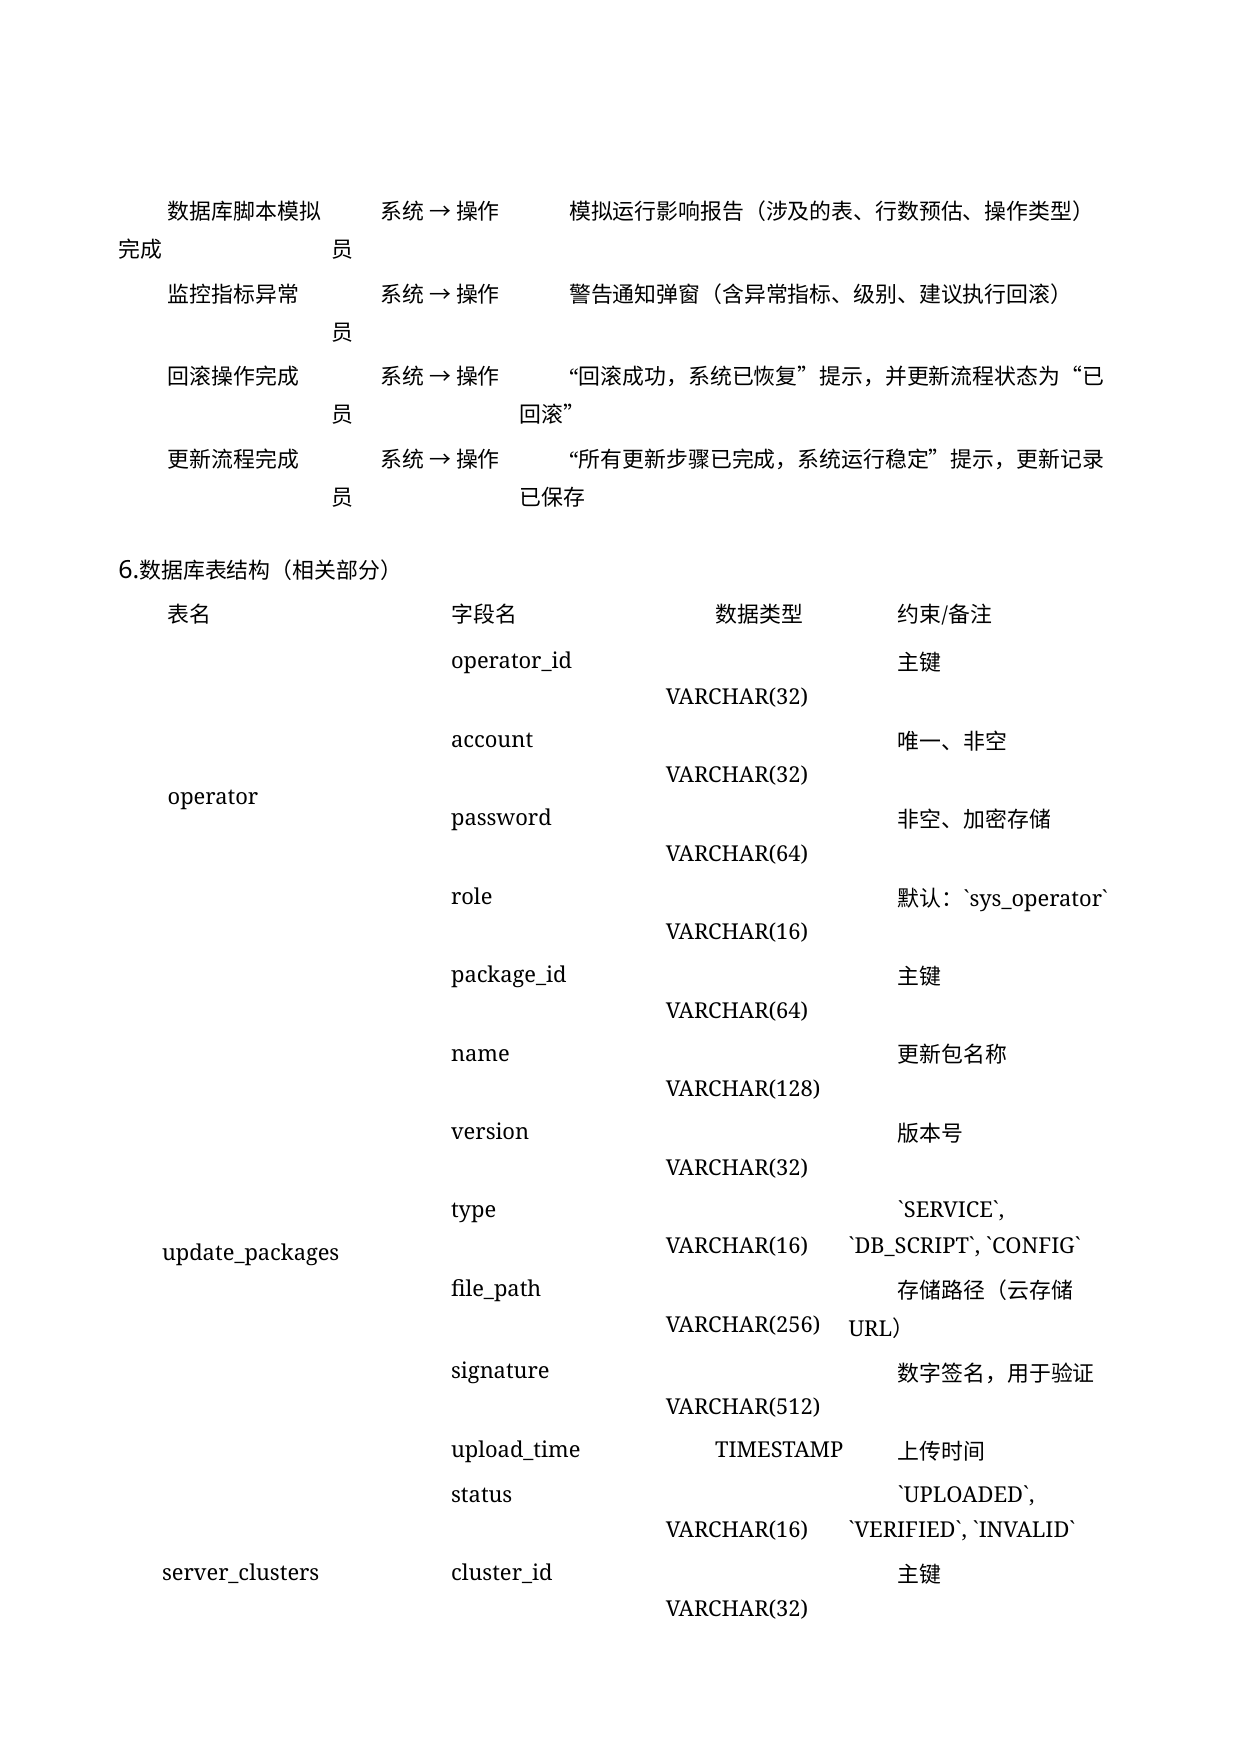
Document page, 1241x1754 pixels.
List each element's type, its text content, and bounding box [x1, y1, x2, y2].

table_cell VARCHAR(32) [666, 717, 848, 796]
table_cell 警告通知弹窗（含异常指标、级别、建议执行回滚） [519, 270, 1122, 353]
table_cell 数据库脚本模拟完成 [118, 188, 331, 270]
table_cell 回滚操作完成 [118, 353, 331, 435]
table_cell VARCHAR(32) [666, 1551, 848, 1629]
text 6.数据库表结构（相关部分） [118, 552, 1122, 586]
table_cell operator_id [401, 639, 666, 717]
table_cell VARCHAR(16) [666, 874, 848, 953]
table_cell VARCHAR(512) [666, 1349, 848, 1427]
table_cell VARCHAR(32) [666, 639, 848, 717]
table_cell VARCHAR(16) [666, 1472, 848, 1551]
table_cell VARCHAR(128) [666, 1031, 848, 1109]
table_cell 更新包名称 [848, 1031, 1122, 1109]
table_cell file_path [401, 1266, 666, 1349]
table_cell 主键 [848, 1551, 1122, 1629]
table_cell VARCHAR(32) [666, 1110, 848, 1188]
table_cell 系统 → 操作员 [331, 188, 519, 270]
table_cell 上传时间 [848, 1428, 1122, 1472]
table_cell package_id [401, 953, 666, 1031]
table_cell TIMESTAMP [666, 1428, 848, 1472]
table_header 数据类型 [666, 586, 848, 639]
table_cell 系统 → 操作员 [331, 270, 519, 353]
table_cell name [401, 1031, 666, 1109]
table_cell update_packages [118, 953, 401, 1551]
table_cell 主键 [848, 639, 1122, 717]
table_cell `SERVICE`, `DB_SCRIPT`, `CONFIG` [848, 1188, 1122, 1266]
table_cell VARCHAR(256) [666, 1266, 848, 1349]
table_cell 系统 → 操作员 [331, 353, 519, 435]
table_cell cluster_id [401, 1551, 666, 1629]
table_cell password [401, 796, 666, 874]
table_cell server_clusters [118, 1551, 401, 1629]
table_header 约束/备注 [848, 586, 1122, 639]
table_cell 唯一、非空 [848, 717, 1122, 796]
table_cell “回滚成功，系统已恢复”提示，并更新流程状态为“已回滚” [519, 353, 1122, 435]
table_cell 系统 → 操作员 [331, 435, 519, 518]
table_cell 更新流程完成 [118, 435, 331, 518]
table_cell 非空、加密存储 [848, 796, 1122, 874]
table_cell upload_time [401, 1428, 666, 1472]
table_cell 存储路径（云存储URL） [848, 1266, 1122, 1349]
table_cell signature [401, 1349, 666, 1427]
table_cell 数字签名，用于验证 [848, 1349, 1122, 1427]
table_cell operator [118, 639, 401, 953]
table_cell account [401, 717, 666, 796]
table_cell VARCHAR(64) [666, 796, 848, 874]
table_cell VARCHAR(64) [666, 953, 848, 1031]
table_cell `UPLOADED`, `VERIFIED`, `INVALID` [848, 1472, 1122, 1551]
table_cell type [401, 1188, 666, 1266]
table_cell 默认：`sys_operator` [848, 874, 1122, 953]
table_cell 主键 [848, 953, 1122, 1031]
table_cell “所有更新步骤已完成，系统运行稳定”提示，更新记录已保存 [519, 435, 1122, 518]
table_header 字段名 [401, 586, 666, 639]
table_cell 监控指标异常 [118, 270, 331, 353]
table_cell 模拟运行影响报告（涉及的表、行数预估、操作类型） [519, 188, 1122, 270]
table_header 表名 [118, 586, 401, 639]
table_cell VARCHAR(16) [666, 1188, 848, 1266]
table_cell role [401, 874, 666, 953]
table_cell 版本号 [848, 1110, 1122, 1188]
table_cell version [401, 1110, 666, 1188]
table_cell status [401, 1472, 666, 1551]
